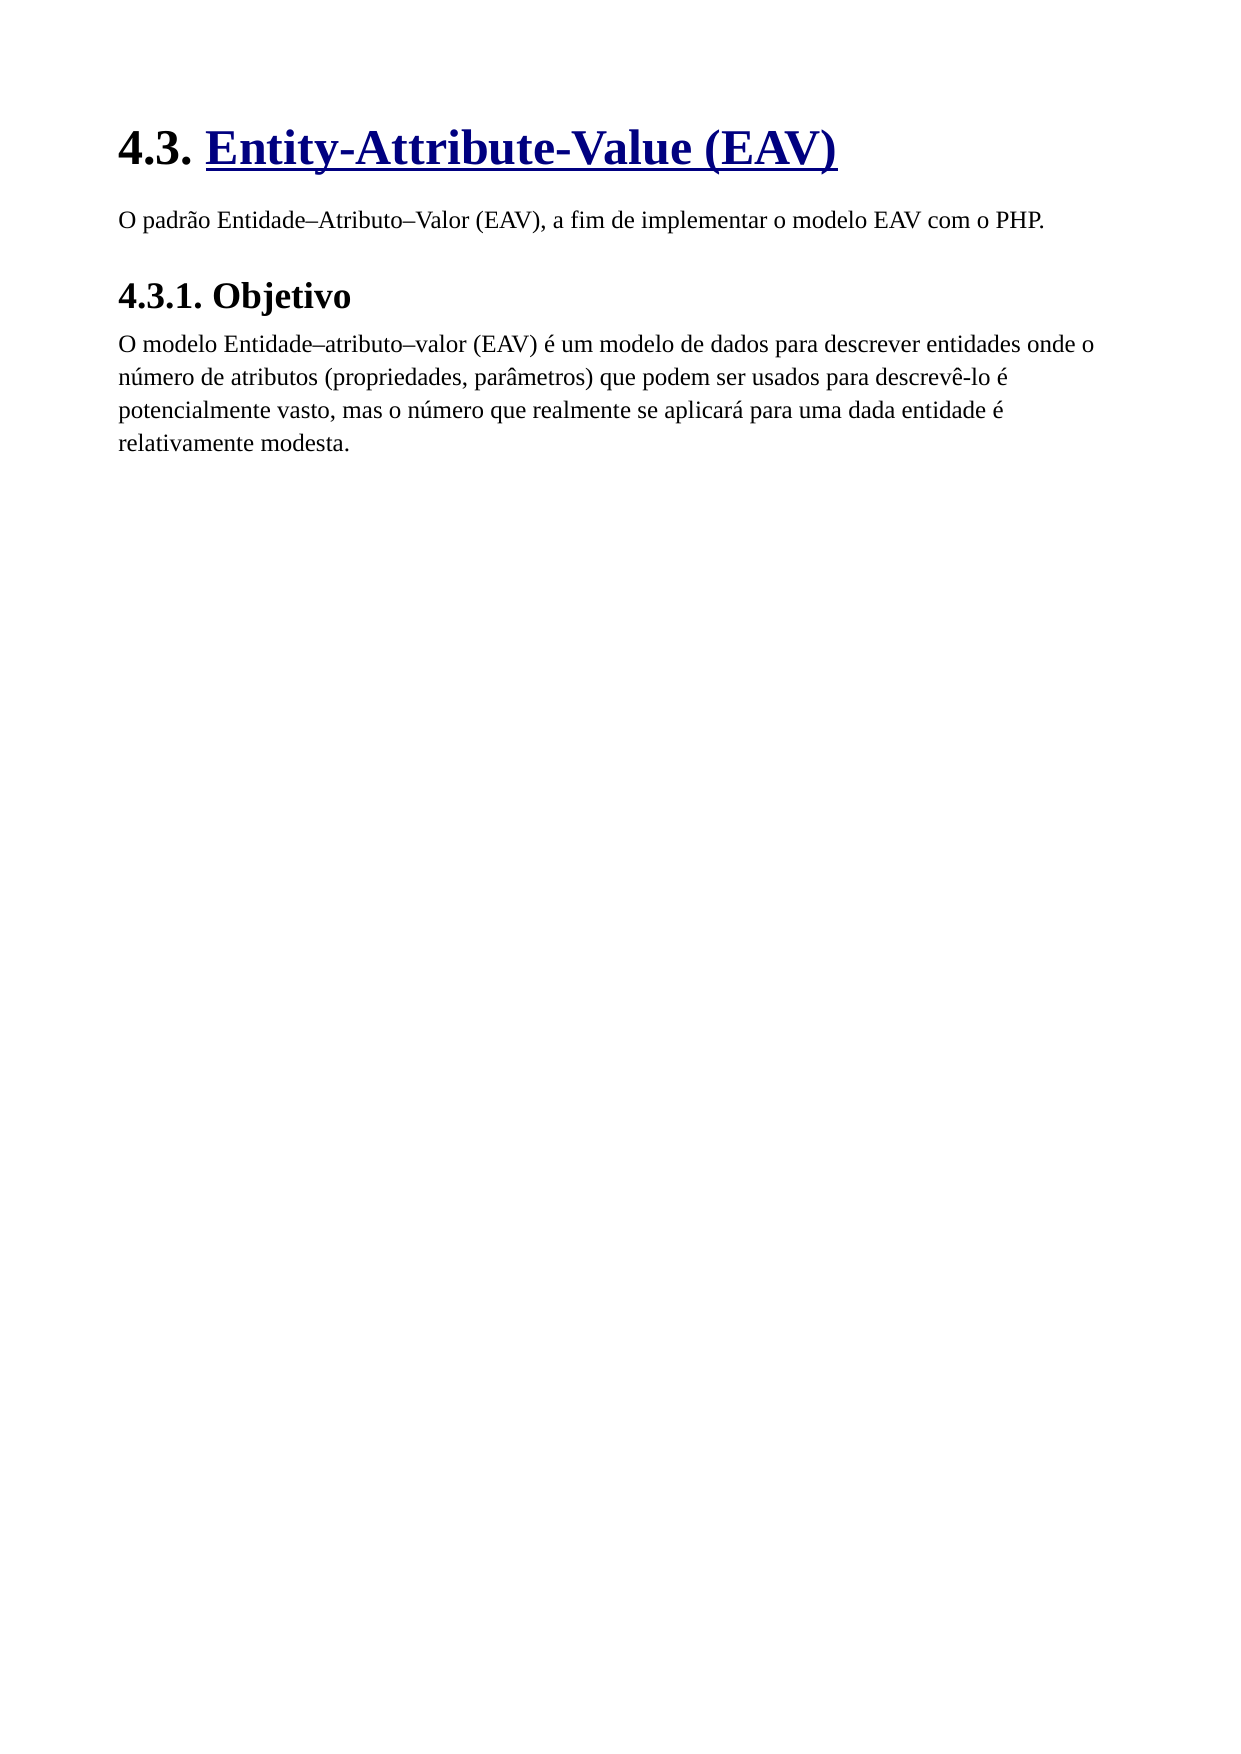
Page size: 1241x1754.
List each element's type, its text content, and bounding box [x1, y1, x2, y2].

text O padrão Entidade–Atributo–Valor (EAV), a fim de implementar o modelo EAV com o PHP. [118, 205, 1122, 234]
text O modelo Entidade–atributo–valor (EAV) é um modelo de dados para descrever entidades onde o número de atributos (propriedades, parâmetros) que podem ser usados para descrevê-lo é potencialmente vasto, mas o número que realmente se aplicará para uma dada entidade é relativamente modesta. [118, 329, 1122, 457]
subtitle 4.3.1. Objetivo [118, 273, 1122, 317]
subtitle 4.3. Entity-Attribute-Value (EAV) [118, 118, 1122, 176]
